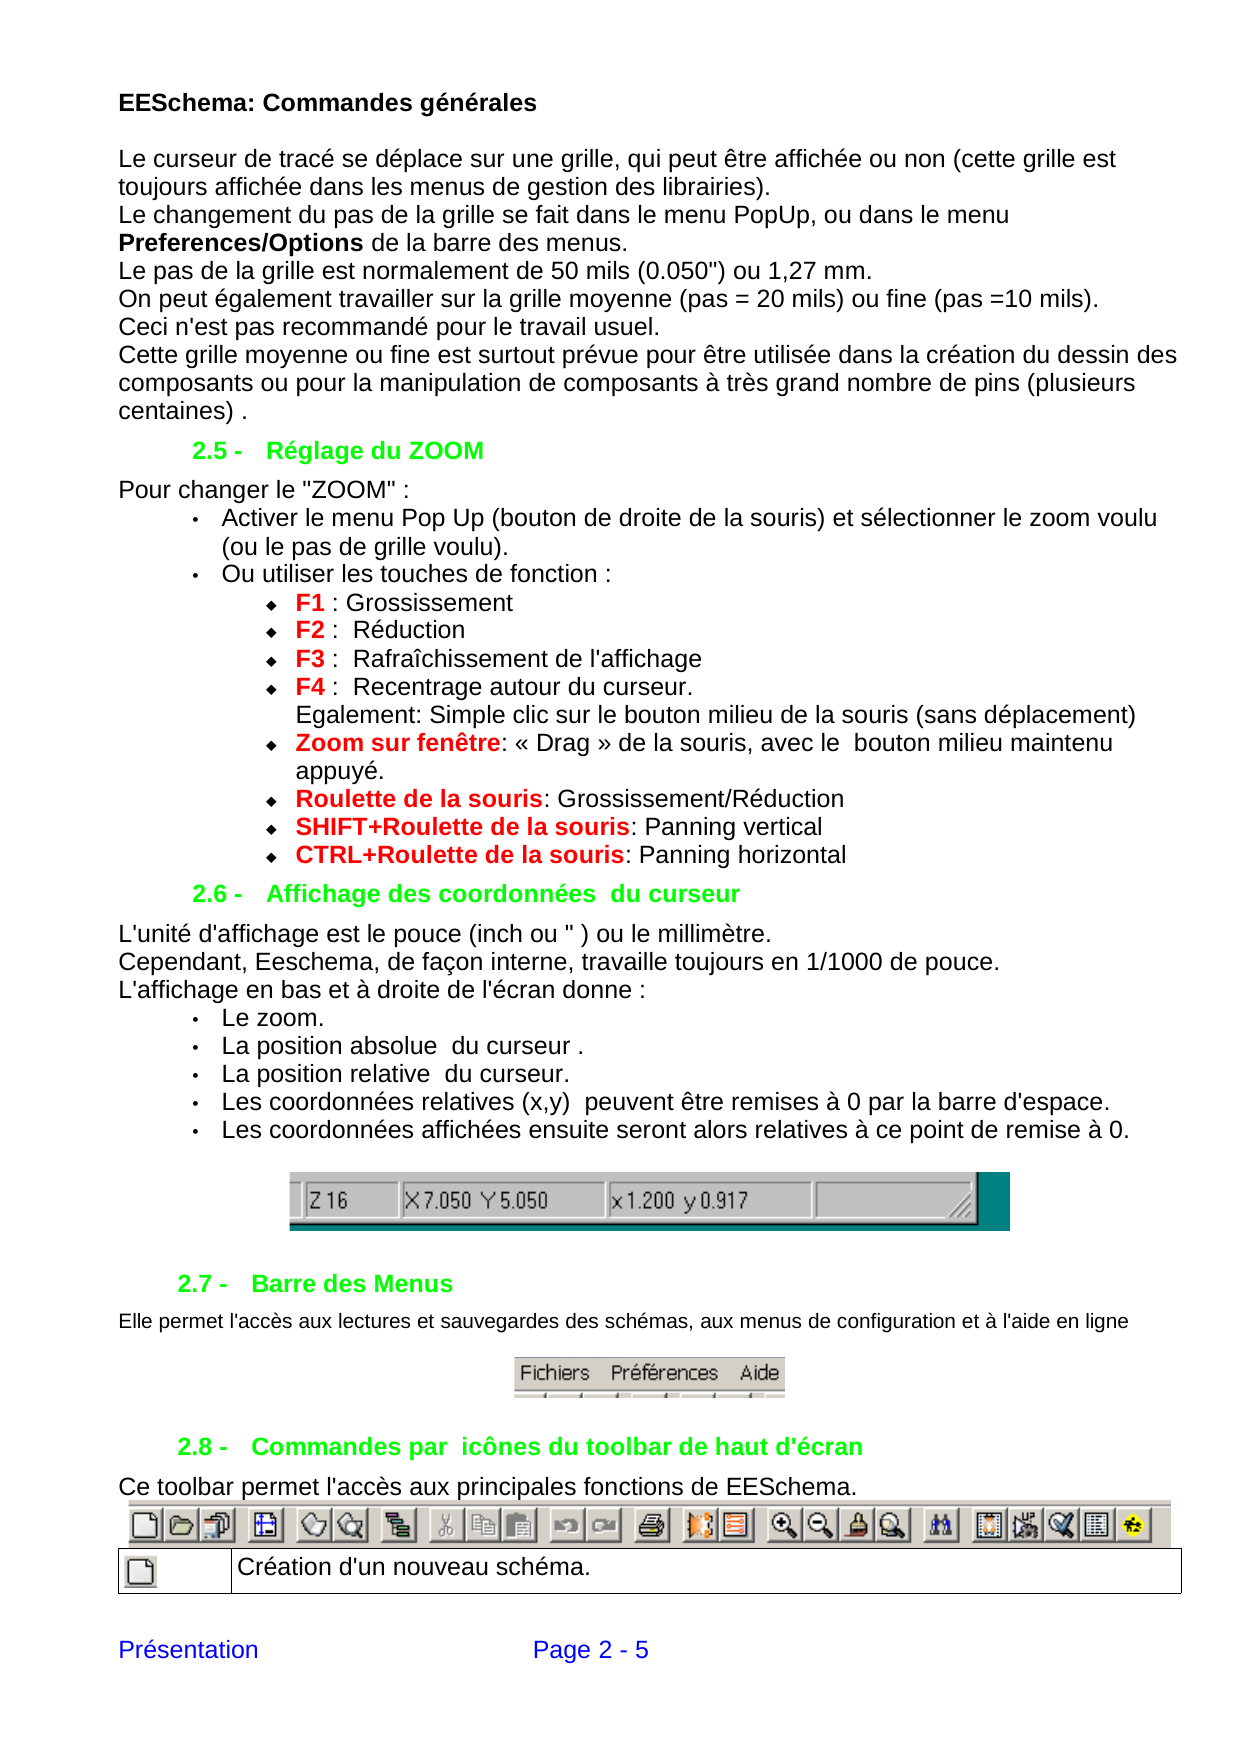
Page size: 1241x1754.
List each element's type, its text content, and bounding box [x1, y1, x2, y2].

text Le changement du pas de la grille se fait dans le menu PopUp, ou dans le menu Preferences/Options de la barre des menus. [118, 201, 1181, 257]
text L'affichage en bas et à droite de l'écran donne : [118, 976, 1181, 1004]
list F1 : Grossissement [266, 588, 1181, 616]
list Les coordonnées affichées ensuite seront alors relatives à ce point de remise à 0. [192, 1116, 1181, 1144]
text Pour changer le "ZOOM" : [118, 476, 1181, 504]
picture [514, 1357, 785, 1398]
subtitle Barre des Menus [177, 1270, 1181, 1298]
text Elle permet l'accès aux lectures et sauvegardes des schémas, aux menus de configuration et à l'aide en ligne [118, 1310, 1181, 1333]
list CTRL+Roulette de la souris: Panning horizontal [266, 841, 1181, 869]
text Le pas de la grille est normalement de 50 mils (0.050") ou 1,27 mm. [118, 257, 1181, 285]
subtitle Affichage des coordonnées du curseur [118, 880, 1181, 908]
picture [128, 1500, 1171, 1548]
list Les coordonnées relatives (x,y) peuvent être remises à 0 par la barre d'espace. [192, 1088, 1181, 1116]
list F3 : Rafraîchissement de l'affichage [266, 644, 1181, 672]
list SHIFT+Roulette de la souris: Panning vertical [266, 813, 1181, 841]
text Ceci n'est pas recommandé pour le travail usuel. [118, 313, 1181, 341]
text Cette grille moyenne ou fine est surtout prévue pour être utilisée dans la création du dessin des composants ou pour la manipulation de composants à très grand nombre de pins (plusieurs centaines) . [118, 341, 1181, 425]
list F2 : Réduction [266, 616, 1181, 644]
text Cependant, Eeschema, de façon interne, travaille toujours en 1/1000 de pouce. [118, 948, 1181, 976]
picture [123, 1553, 157, 1588]
list Zoom sur fenêtre: « Drag » de la souris, avec le bouton milieu maintenu appuyé. [266, 728, 1181, 784]
list Roulette de la souris: Grossissement/Réduction [266, 784, 1181, 813]
list Activer le menu Pop Up (bouton de droite de la souris) et sélectionner le zoom voulu (ou le pas de grille voulu). [162, 504, 1181, 560]
subtitle Réglage du ZOOM [118, 437, 1181, 464]
list La position relative du curseur. [192, 1060, 1181, 1088]
text Le curseur de tracé se déplace sur une grille, qui peut être affichée ou non (cette grille est toujours affichée dans les menus de gestion des librairies). [118, 144, 1181, 201]
table_header Création d'un nouveau schéma. [232, 1549, 1181, 1593]
text L'unité d'affichage est le pouce (inch ou " ) ou le millimètre. [118, 920, 1181, 948]
list Ou utiliser les touches de fonction : [162, 560, 1181, 588]
list F4 : Recentrage autour du curseur. Egalement: Simple clic sur le bouton milieu de la souris (sans déplacement) [266, 672, 1181, 728]
subtitle Commandes par icônes du toolbar de haut d'écran [177, 1433, 1181, 1461]
text On peut également travailler sur la grille moyenne (pas = 20 mils) ou fine (pas =10 mils). [118, 285, 1181, 313]
table_header [119, 1549, 231, 1593]
list La position absolue du curseur . [192, 1032, 1181, 1060]
text Ce toolbar permet l'accès aux principales fonctions de EESchema. [118, 1473, 1181, 1501]
list Le zoom. [192, 1004, 1181, 1032]
